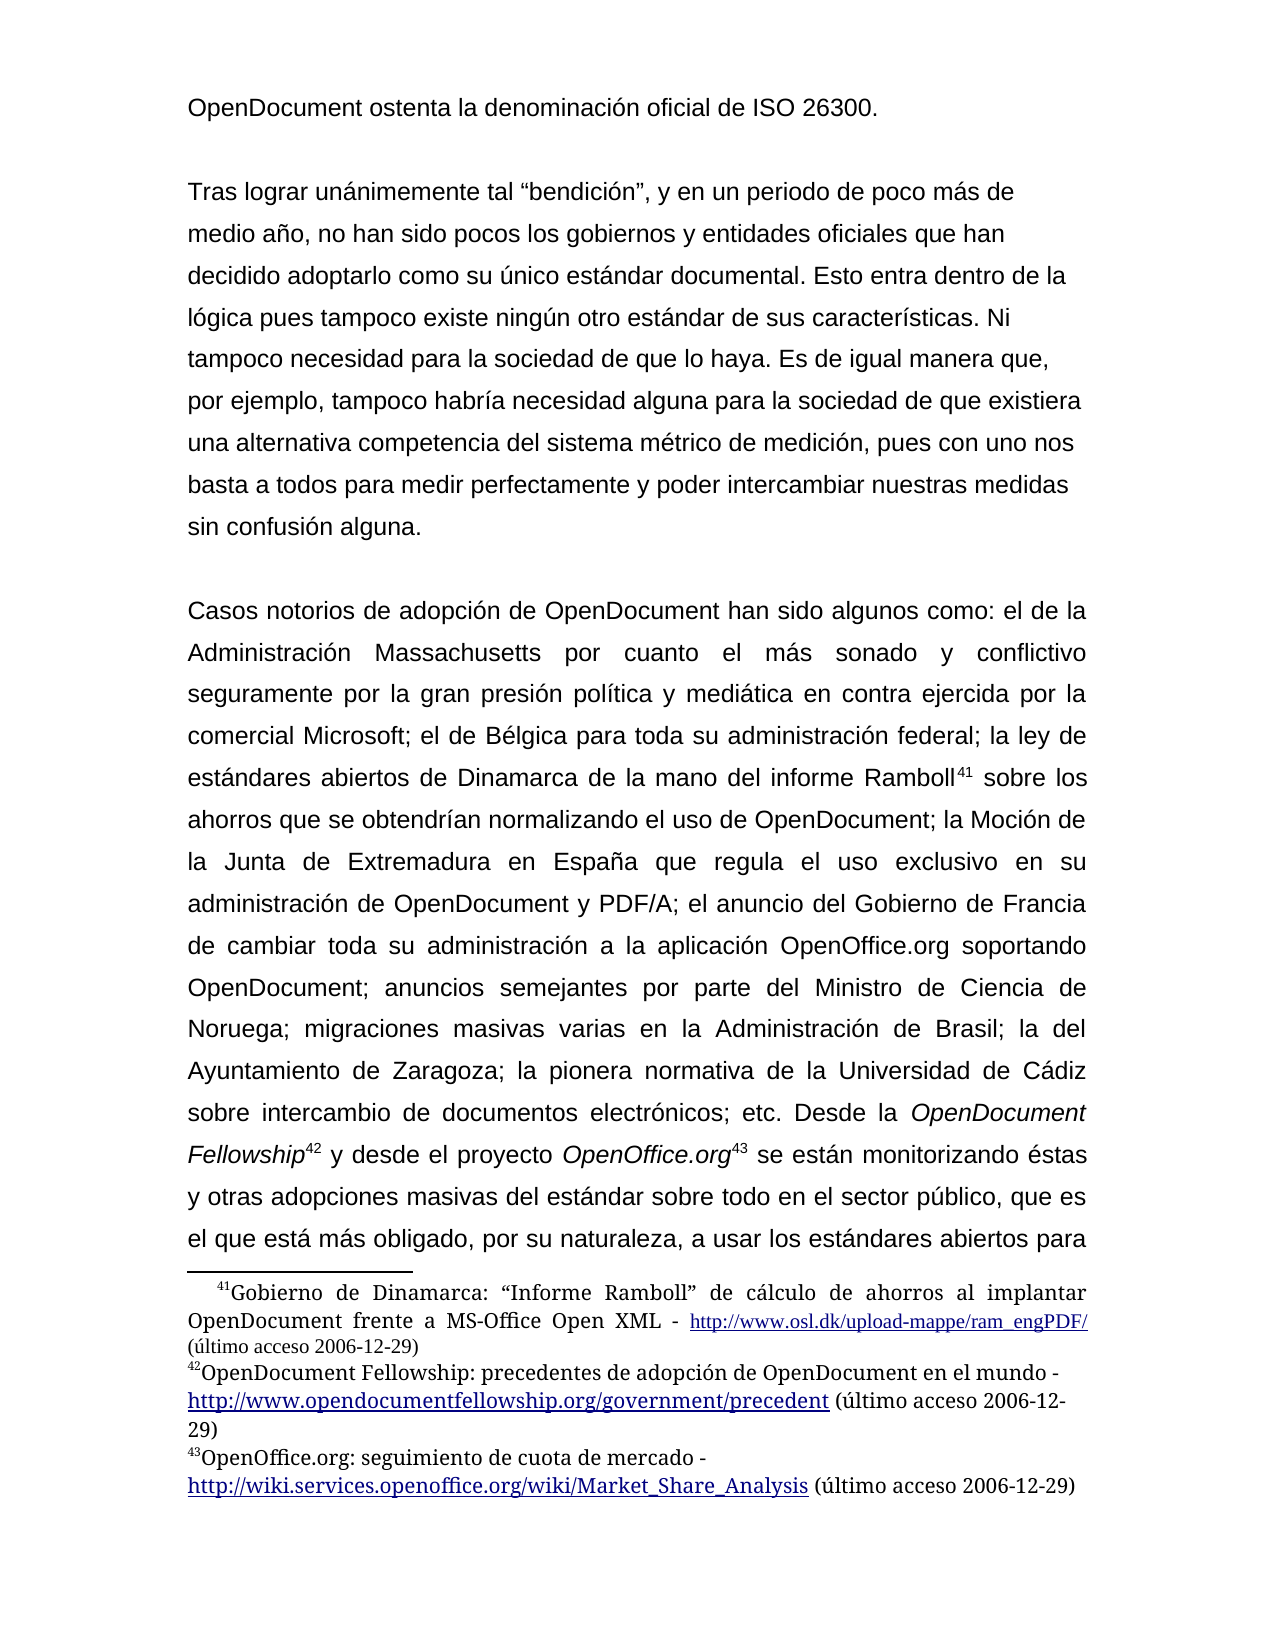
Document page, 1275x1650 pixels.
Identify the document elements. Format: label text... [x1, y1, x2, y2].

text OpenDocument Fellowship: precedentes de adopción de OpenDocument en el mundo - http://www.opendocumentfellowship.org/government/precedent (último acceso 2006-12-29) [187, 1358, 1088, 1443]
text OpenOffice.org: seguimiento de cuota de mercado - http://wiki.services.openoffice.org/wiki/Market_Share_Analysis (último acceso 2006-12-29) [187, 1443, 1088, 1500]
text Casos notorios de adopción de OpenDocument han sido algunos como: el de la Administración Massachusetts por cuanto el más sonado y conflictivo seguramente por la gran presión política y mediática en contra ejercida por la comercial Microsoft; el de Bélgica para toda su administración federal; la ley de estándares abiertos de Dinamarca de la mano del informe Ramboll sobre los ahorros que se obtendrían normalizando el uso de OpenDocument; la Moción de la Junta de Extremadura en España que regula el uso exclusivo en su administración de OpenDocument y PDF/A; el anuncio del Gobierno de Francia de cambiar toda su administración a la aplicación OpenOffice.org soportando OpenDocument; anuncios semejantes por parte del Ministro de Ciencia de Noruega; migraciones masivas varias en la Administración de Brasil; la del Ayuntamiento de Zaragoza; la pionera normativa de la Universidad de Cádiz sobre intercambio de documentos electrónicos; etc. Desde la OpenDocument Fellowship y desde el proyecto OpenOffice.org se están monitorizando éstas y otras adopciones masivas del estándar sobre todo en el sector público, que es el que está más obligado, por su naturaleza, a usar los estándares abiertos para [187, 596, 1088, 1252]
text OpenDocument ostenta la denominación oficial de ISO 26300. [187, 94, 1088, 122]
text Tras lograr unánimemente tal “bendición”, y en un periodo de poco más de medio año, no han sido pocos los gobiernos y entidades oficiales que han decidido adoptarlo como su único estándar documental. Esto entra dentro de la lógica pues tampoco existe ningún otro estándar de sus características. Ni tampoco necesidad para la sociedad de que lo haya. Es de igual manera que, por ejemplo, tampoco habría necesidad alguna para la sociedad de que existiera una alternativa competencia del sistema métrico de medición, pues con uno nos basta a todos para medir perfectamente y poder intercambiar nuestras medidas sin confusión alguna. [187, 178, 1088, 541]
text Gobierno de Dinamarca: “Informe Ramboll” de cálculo de ahorros al implantar OpenDocument frente a MS-Office Open XML - http://www.osl.dk/upload-mappe/ram_engPDF/ (último acceso 2006-12-29) [187, 1278, 1088, 1358]
